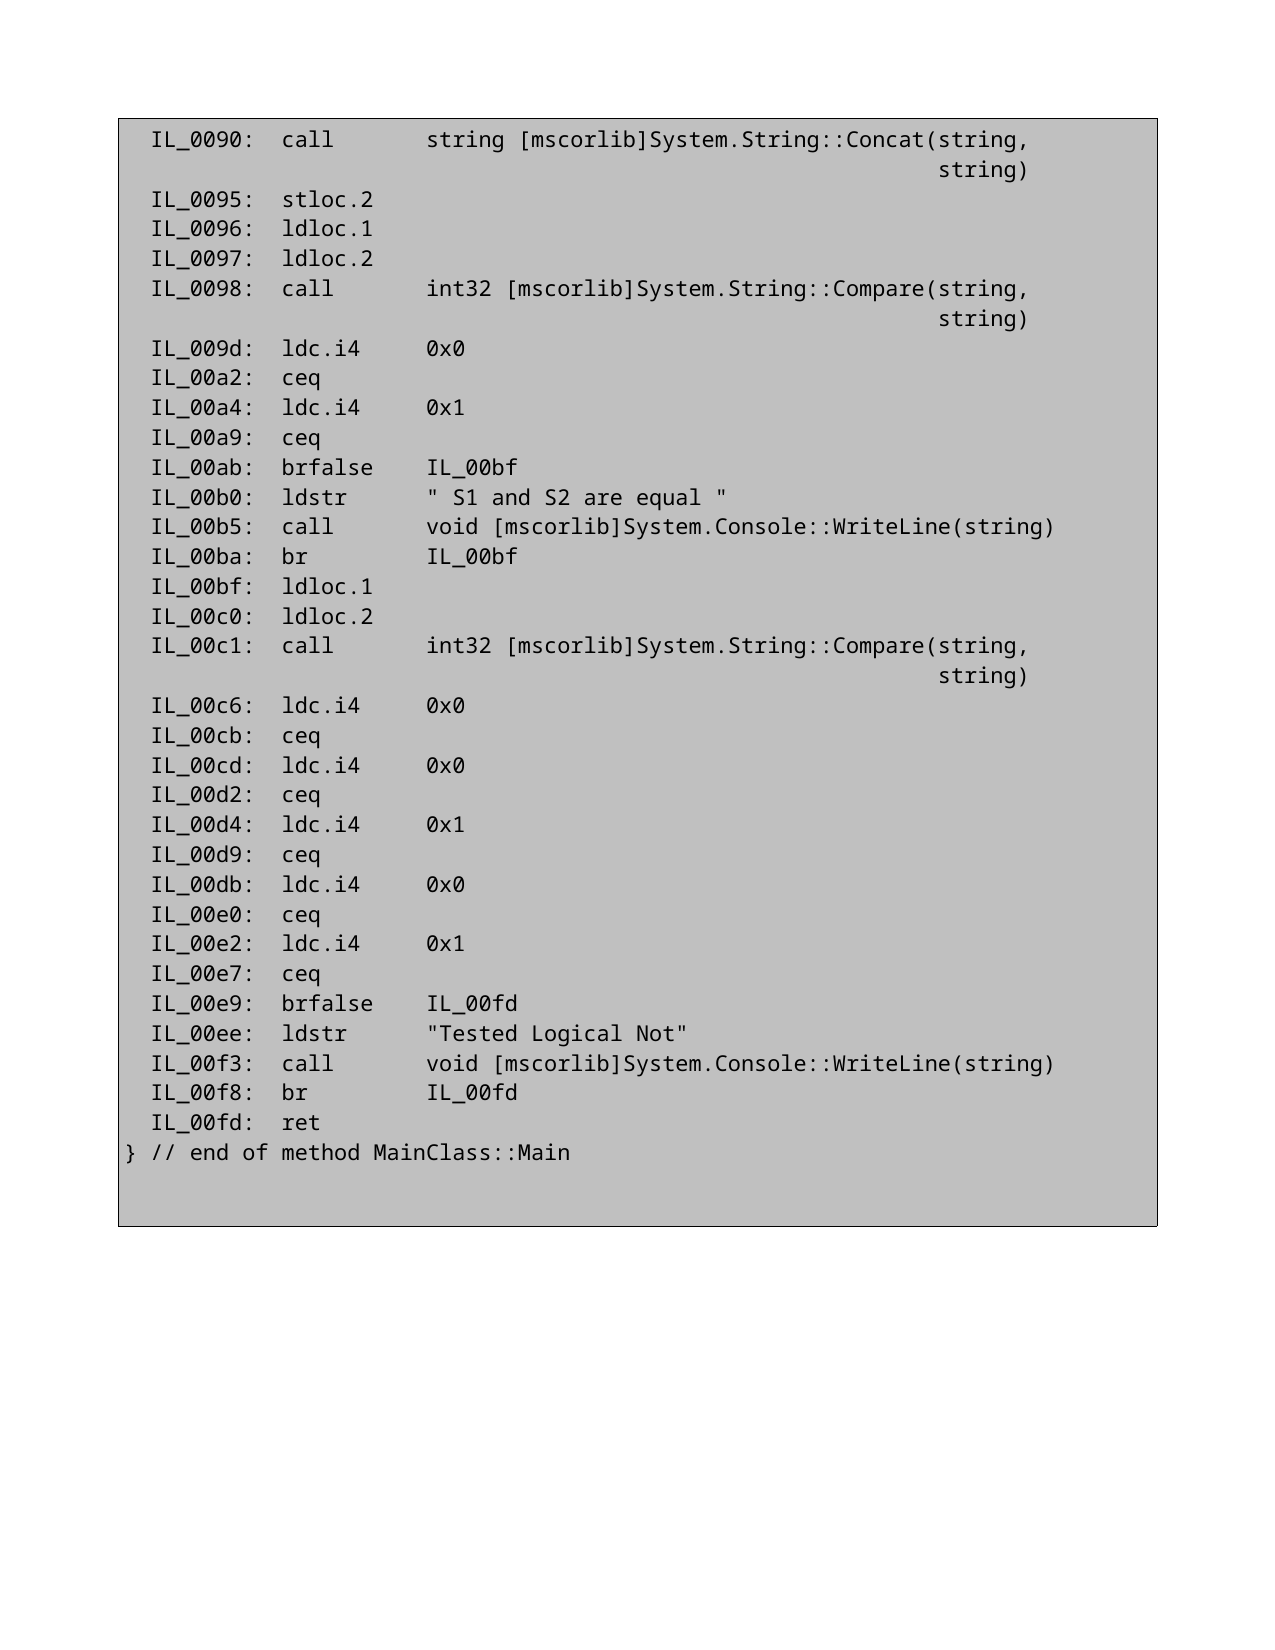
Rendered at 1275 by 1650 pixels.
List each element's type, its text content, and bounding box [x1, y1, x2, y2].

table_header IL_0090: call string [mscorlib]System.String::Concat(string, string) IL_0095: stloc.2 IL_0096: ldloc.1 IL_0097: ldloc.2 IL_0098: call int32 [mscorlib]System.String::Compare(string, string) IL_009d: ldc.i4 0x0 IL_00a2: ceq IL_00a4: ldc.i4 0x1 IL_00a9: ceq IL_00ab: brfalse IL_00bf IL_00b0: ldstr " S1 and S2 are equal " IL_00b5: call void [mscorlib]System.Console::WriteLine(string) IL_00ba: br IL_00bf IL_00bf: ldloc.1 IL_00c0: ldloc.2 IL_00c1: call int32 [mscorlib]System.String::Compare(string, string) IL_00c6: ldc.i4 0x0 IL_00cb: ceq IL_00cd: ldc.i4 0x0 IL_00d2: ceq IL_00d4: ldc.i4 0x1 IL_00d9: ceq IL_00db: ldc.i4 0x0 IL_00e0: ceq IL_00e2: ldc.i4 0x1 IL_00e7: ceq IL_00e9: brfalse IL_00fd IL_00ee: ldstr "Tested Logical Not" IL_00f3: call void [mscorlib]System.Console::WriteLine(string) IL_00f8: br IL_00fd IL_00fd: ret } // end of method MainClass::Main [119, 119, 1157, 1226]
